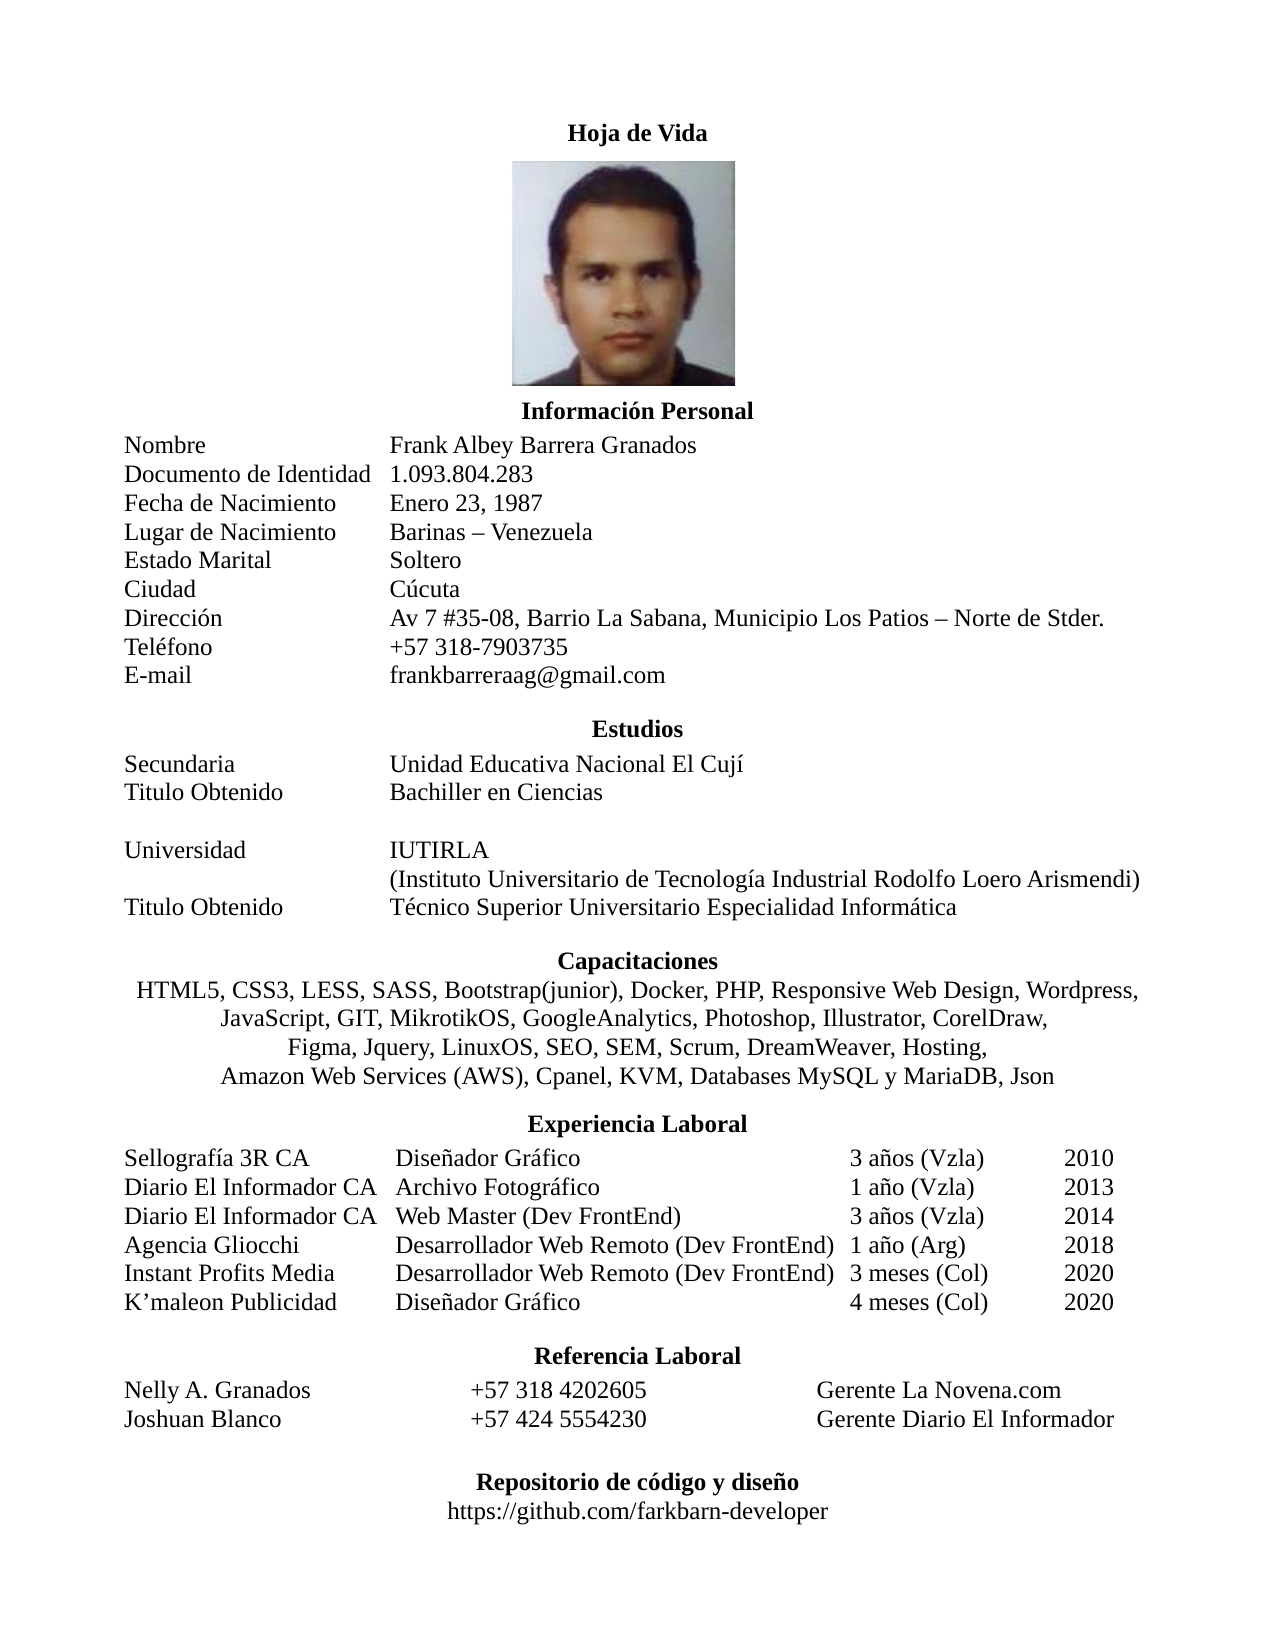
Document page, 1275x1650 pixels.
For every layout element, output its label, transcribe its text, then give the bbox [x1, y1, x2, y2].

text Figma, Jquery, LinuxOS, SEO, SEM, Scrum, DreamWeaver, Hosting, [118, 1032, 1157, 1061]
table_header Sellografía 3R CA Diario El Informador CA Diario El Informador CA Agencia Gliocchi Instant Profits Media K’maleon Publicidad [118, 1138, 389, 1322]
table_header Diseñador Gráfico Archivo Fotográfico Web Master (Dev FrontEnd) Desarrollador Web Remoto (Dev FrontEnd) Desarrollador Web Remoto (Dev FrontEnd) Diseñador Gráfico [389, 1138, 844, 1322]
table_header Frank Albey Barrera Granados 1.093.804.283 Enero 23, 1987 Barinas – Venezuela Soltero Cúcuta Av 7 #35-08, Barrio La Sabana, Municipio Los Patios – Norte de Stder. +57 318-7903735 frankbarreraag@gmail.com [384, 425, 1157, 695]
text Referencia Laboral [118, 1341, 1157, 1369]
text Hoja de Vida [118, 118, 1157, 147]
text JavaScript, GIT, MikrotikOS, GoogleAnalytics, Photoshop, Illustrator, CorelDraw, [118, 1003, 1157, 1032]
text Repositorio de código y diseño [118, 1467, 1157, 1496]
table_header Nelly A. Granados Joshuan Blanco [118, 1370, 464, 1438]
text Amazon Web Services (AWS), Cpanel, KVM, Databases MySQL y MariaDB, Json [118, 1061, 1157, 1090]
table_header +57 318 4202605 +57 424 5554230 [464, 1370, 811, 1438]
text HTML5, CSS3, LESS, SASS, Bootstrap(junior), Docker, PHP, Responsive Web Design, Wordpress, [118, 975, 1157, 1003]
text Capacitaciones [118, 946, 1157, 975]
text https://github.com/farkbarn-developer [118, 1496, 1157, 1525]
text Experiencia Laboral [118, 1109, 1157, 1138]
table_header Unidad Educativa Nacional El Cují Bachiller en Ciencias IUTIRLA (Instituto Universitario de Tecnología Industrial Rodolfo Loero Arismendi) Técnico Superior Universitario Especialidad Informática [384, 743, 1157, 927]
table_header Secundaria Titulo Obtenido Universidad Titulo Obtenido [118, 743, 384, 927]
text Información Personal [118, 396, 1157, 425]
table_header Gerente La Novena.com Gerente Diario El Informador [811, 1370, 1157, 1438]
text Estudios [118, 714, 1157, 743]
table_header Nombre Documento de Identidad Fecha de Nacimiento Lugar de Nacimiento Estado Marital Ciudad Dirección Teléfono E-mail [118, 425, 384, 695]
table_header 3 años (Vzla) 1 año (Vzla) 3 años (Vzla) 1 año (Arg) 3 meses (Col) 4 meses (Col) [844, 1138, 1021, 1322]
picture [511, 161, 736, 386]
table_header 2010 2013 2014 2018 2020 2020 [1021, 1138, 1157, 1322]
